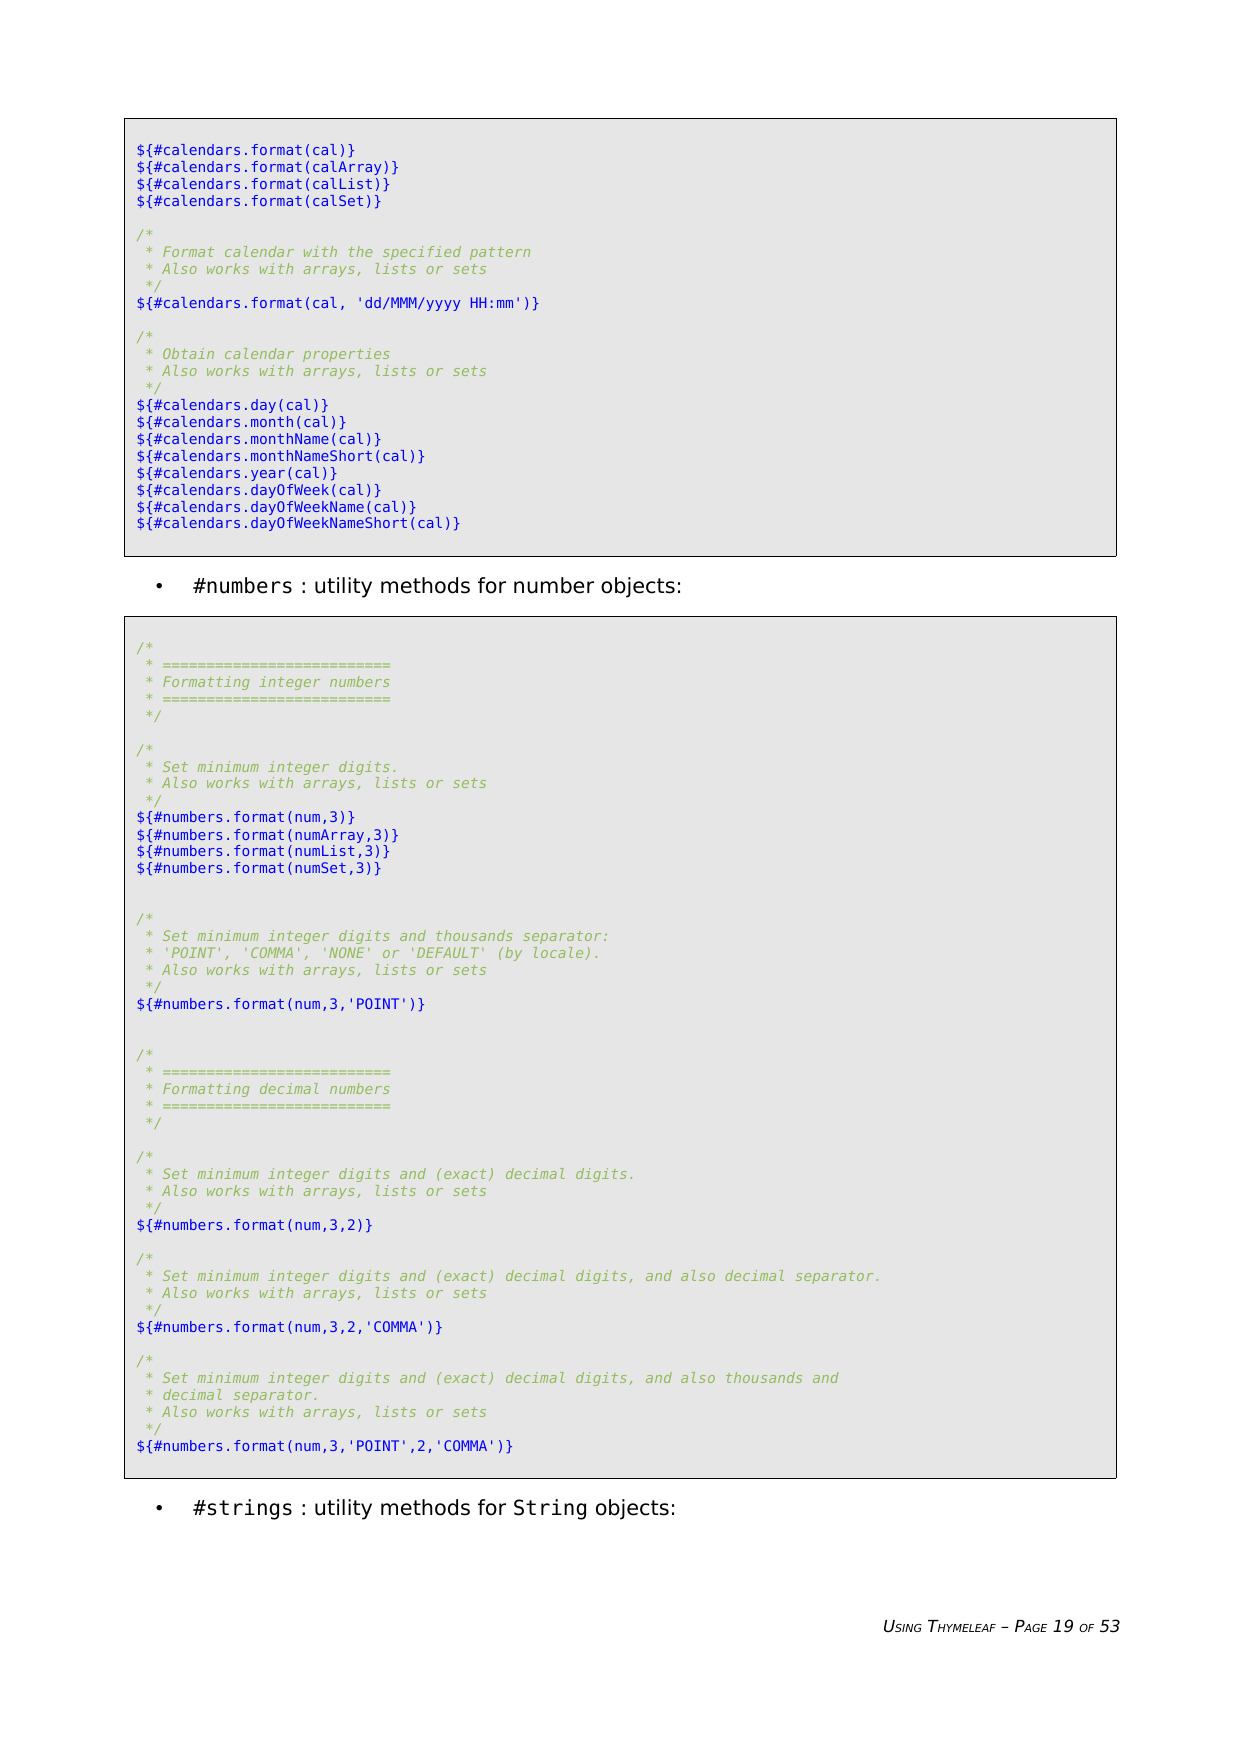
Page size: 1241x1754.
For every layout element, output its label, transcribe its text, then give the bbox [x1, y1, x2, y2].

text ${#calendars.format(cal)} ${#calendars.format(calArray)} ${#calendars.format(calList)} ${#calendars.format(calSet)} /* * Format calendar with the specified pattern * Also works with arrays, lists or sets */ ${#calendars.format(cal, 'dd/MMM/yyyy HH:mm')} /* * Obtain calendar properties * Also works with arrays, lists or sets */ ${#calendars.day(cal)} ${#calendars.month(cal)} ${#calendars.monthName(cal)} ${#calendars.monthNameShort(cal)} ${#calendars.year(cal)} ${#calendars.dayOfWeek(cal)} ${#calendars.dayOfWeekName(cal)} ${#calendars.dayOfWeekNameShort(cal)} [125, 119, 1116, 556]
list #strings : utility methods for String objects: [156, 1496, 1122, 1520]
list #numbers : utility methods for number objects: [156, 574, 1122, 598]
text /* * ========================== * Formatting integer numbers * ========================== */ /* * Set minimum integer digits. * Also works with arrays, lists or sets */ ${#numbers.format(num,3)} ${#numbers.format(numArray,3)} ${#numbers.format(numList,3)} ${#numbers.format(numSet,3)} /* * Set minimum integer digits and thousands separator: * 'POINT', 'COMMA', 'NONE' or 'DEFAULT' (by locale). * Also works with arrays, lists or sets */ ${#numbers.format(num,3,'POINT')} /* * ========================== * Formatting decimal numbers * ========================== */ /* * Set minimum integer digits and (exact) decimal digits. * Also works with arrays, lists or sets */ ${#numbers.format(num,3,2)} /* * Set minimum integer digits and (exact) decimal digits, and also decimal separator. * Also works with arrays, lists or sets */ ${#numbers.format(num,3,2,'COMMA')} /* * Set minimum integer digits and (exact) decimal digits, and also thousands and * decimal separator. * Also works with arrays, lists or sets */ ${#numbers.format(num,3,'POINT',2,'COMMA')} [125, 617, 1116, 1478]
